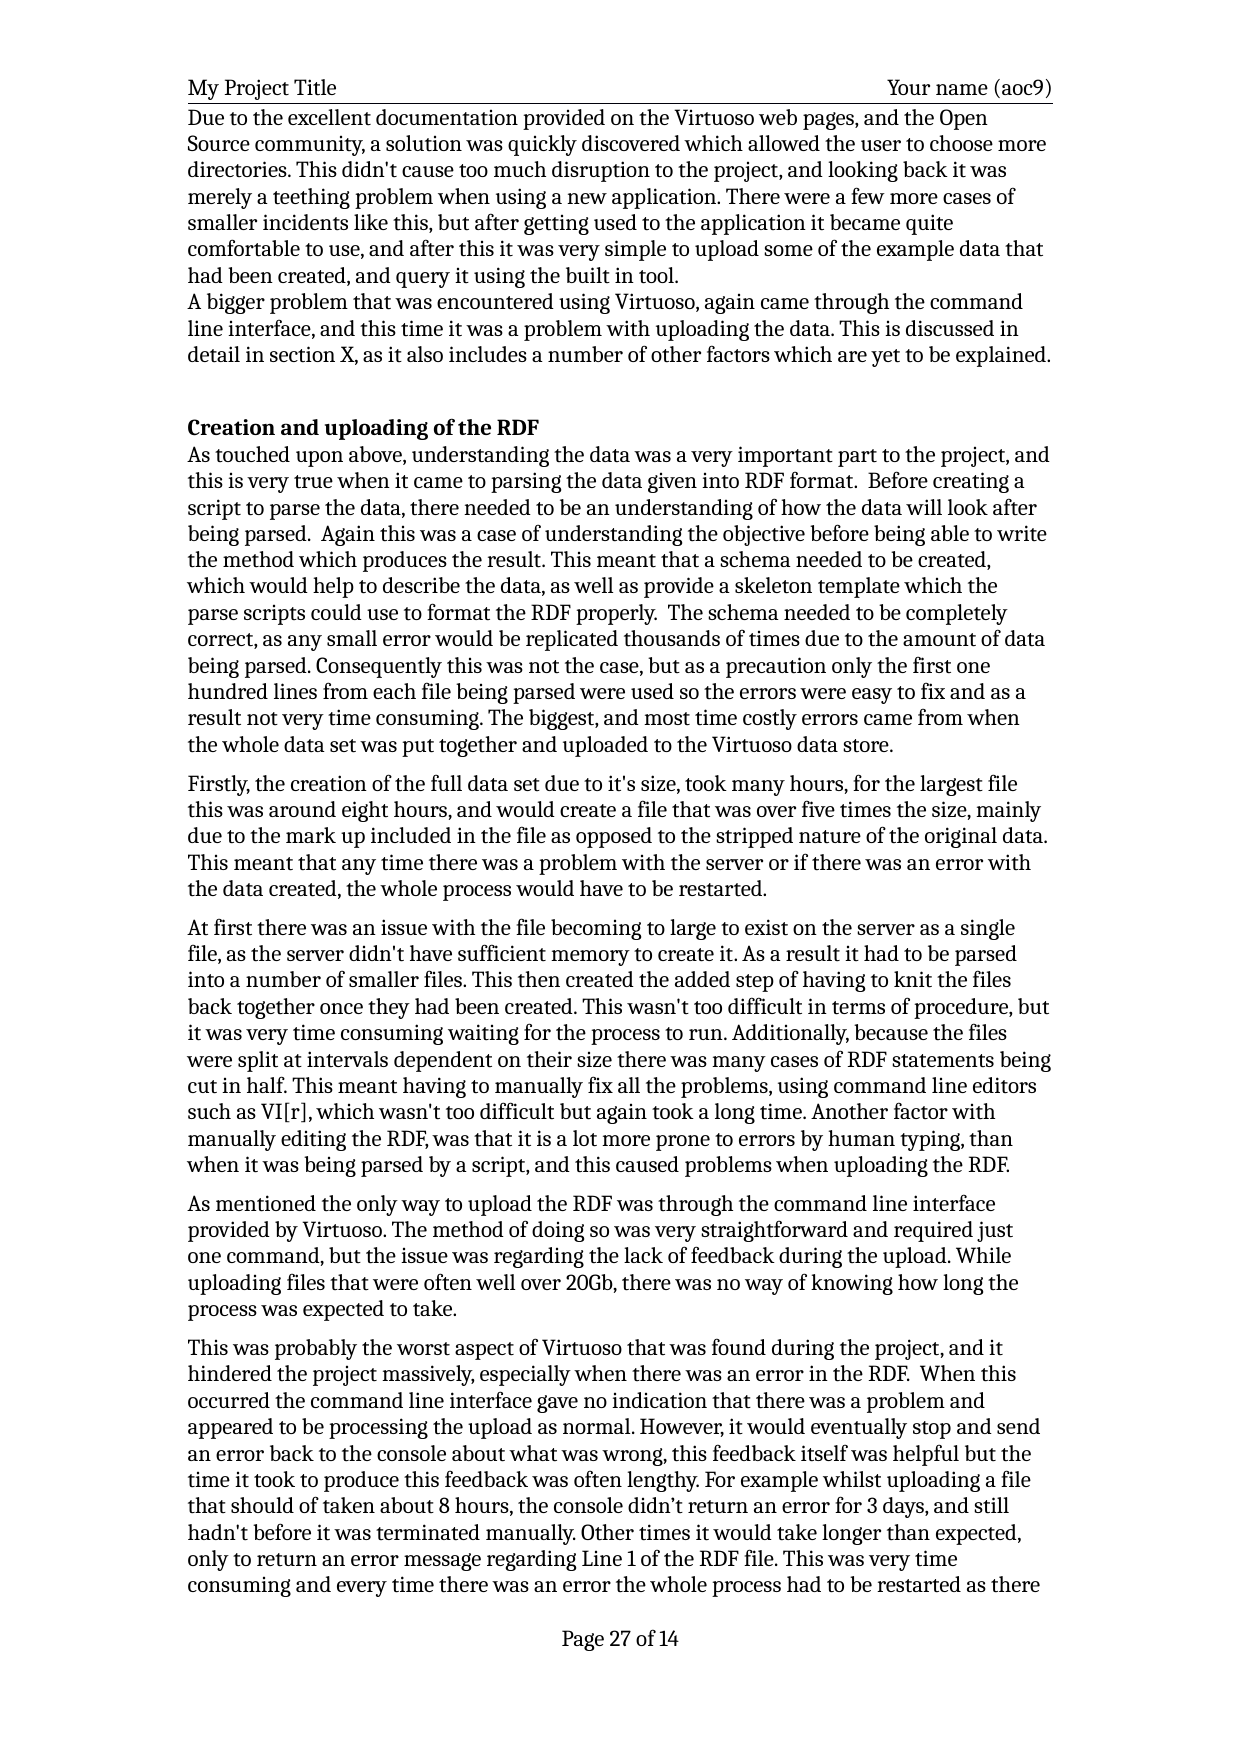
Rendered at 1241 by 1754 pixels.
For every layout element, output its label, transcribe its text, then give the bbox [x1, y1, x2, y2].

text As touched upon above, understanding the data was a very important part to the project, and this is very true when it came to parsing the data given into RDF format. Before creating a script to parse the data, there needed to be an understanding of how the data will look after being parsed. Again this was a case of understanding the objective before being able to write the method which produces the result. This meant that a schema needed to be created, which would help to describe the data, as well as provide a skeleton template which the parse scripts could use to format the RDF properly. The schema needed to be completely correct, as any small error would be replicated thousands of times due to the amount of data being parsed. Consequently this was not the case, but as a precaution only the first one hundred lines from each file being parsed were used so the errors were easy to fix and as a result not very time consuming. The biggest, and most time costly errors came from when the whole data set was put together and uploaded to the Virtuoso data store. [187, 442, 1053, 758]
text As mentioned the only way to upload the RDF was through the command line interface provided by Virtuoso. The method of doing so was very straightforward and required just one command, but the issue was regarding the lack of feedback during the upload. While uploading files that were often well over 20Gb, there was no way of knowing how long the process was expected to take. [187, 1191, 1053, 1322]
text At first there was an issue with the file becoming to large to exist on the server as a single file, as the server didn't have sufficient memory to create it. As a result it had to be parsed into a number of smaller files. This then created the added step of having to knit the files back together once they had been created. This wasn't too difficult in terms of procedure, but it was very time consuming waiting for the process to run. Additionally, because the files were split at intervals dependent on their size there was many cases of RDF statements being cut in half. This meant having to manually fix all the problems, using command line editors such as VI[r], which wasn't too difficult but again took a long time. Another factor with manually editing the RDF, was that it is a lot more prone to errors by human typing, than when it was being parsed by a script, and this caused problems when uploading the RDF. [187, 914, 1053, 1178]
text Due to the excellent documentation provided on the Virtuoso web pages, and the Open Source community, a solution was quickly discovered which allowed the user to choose more directories. This didn't cause too much disruption to the project, and looking back it was merely a teething problem when using a new application. There were a few more cases of smaller incidents like this, but after getting used to the application it became quite comfortable to use, and after this it was very simple to upload some of the example data that had been created, and query it using the built in tool. [187, 104, 1053, 289]
text Firstly, the creation of the full data set due to it's size, took many hours, for the largest file this was around eight hours, and would create a file that was over five times the size, mainly due to the mark up included in the file as opposed to the stripped nature of the original data. This meant that any time there was a problem with the server or if there was an error with the data created, the whole process would have to be restarted. [187, 770, 1053, 902]
text A bigger problem that was encountered using Virtuoso, again came through the command line interface, and this time it was a problem with uploading the data. This is discussed in detail in section X, as it also includes a number of other factors which are yet to be explained. [187, 289, 1053, 368]
text This was probably the worst aspect of Virtuoso that was found during the project, and it hindered the project massively, especially when there was an error in the RDF. When this occurred the command line interface gave no indication that there was a problem and appeared to be processing the upload as normal. However, it would eventually stop and send an error back to the console about what was wrong, this feedback itself was helpful but the time it took to produce this feedback was often lengthy. For example whilst uploading a file that should of taken about 8 hours, the console didn’t return an error for 3 days, and still hadn't before it was terminated manually. Other times it would take longer than expected, only to return an error message regarding Line 1 of the RDF file. This was very time consuming and every time there was an error the whole process had to be restarted as there [187, 1335, 1053, 1598]
subtitle Creation and uploading of the RDF [187, 415, 1053, 442]
